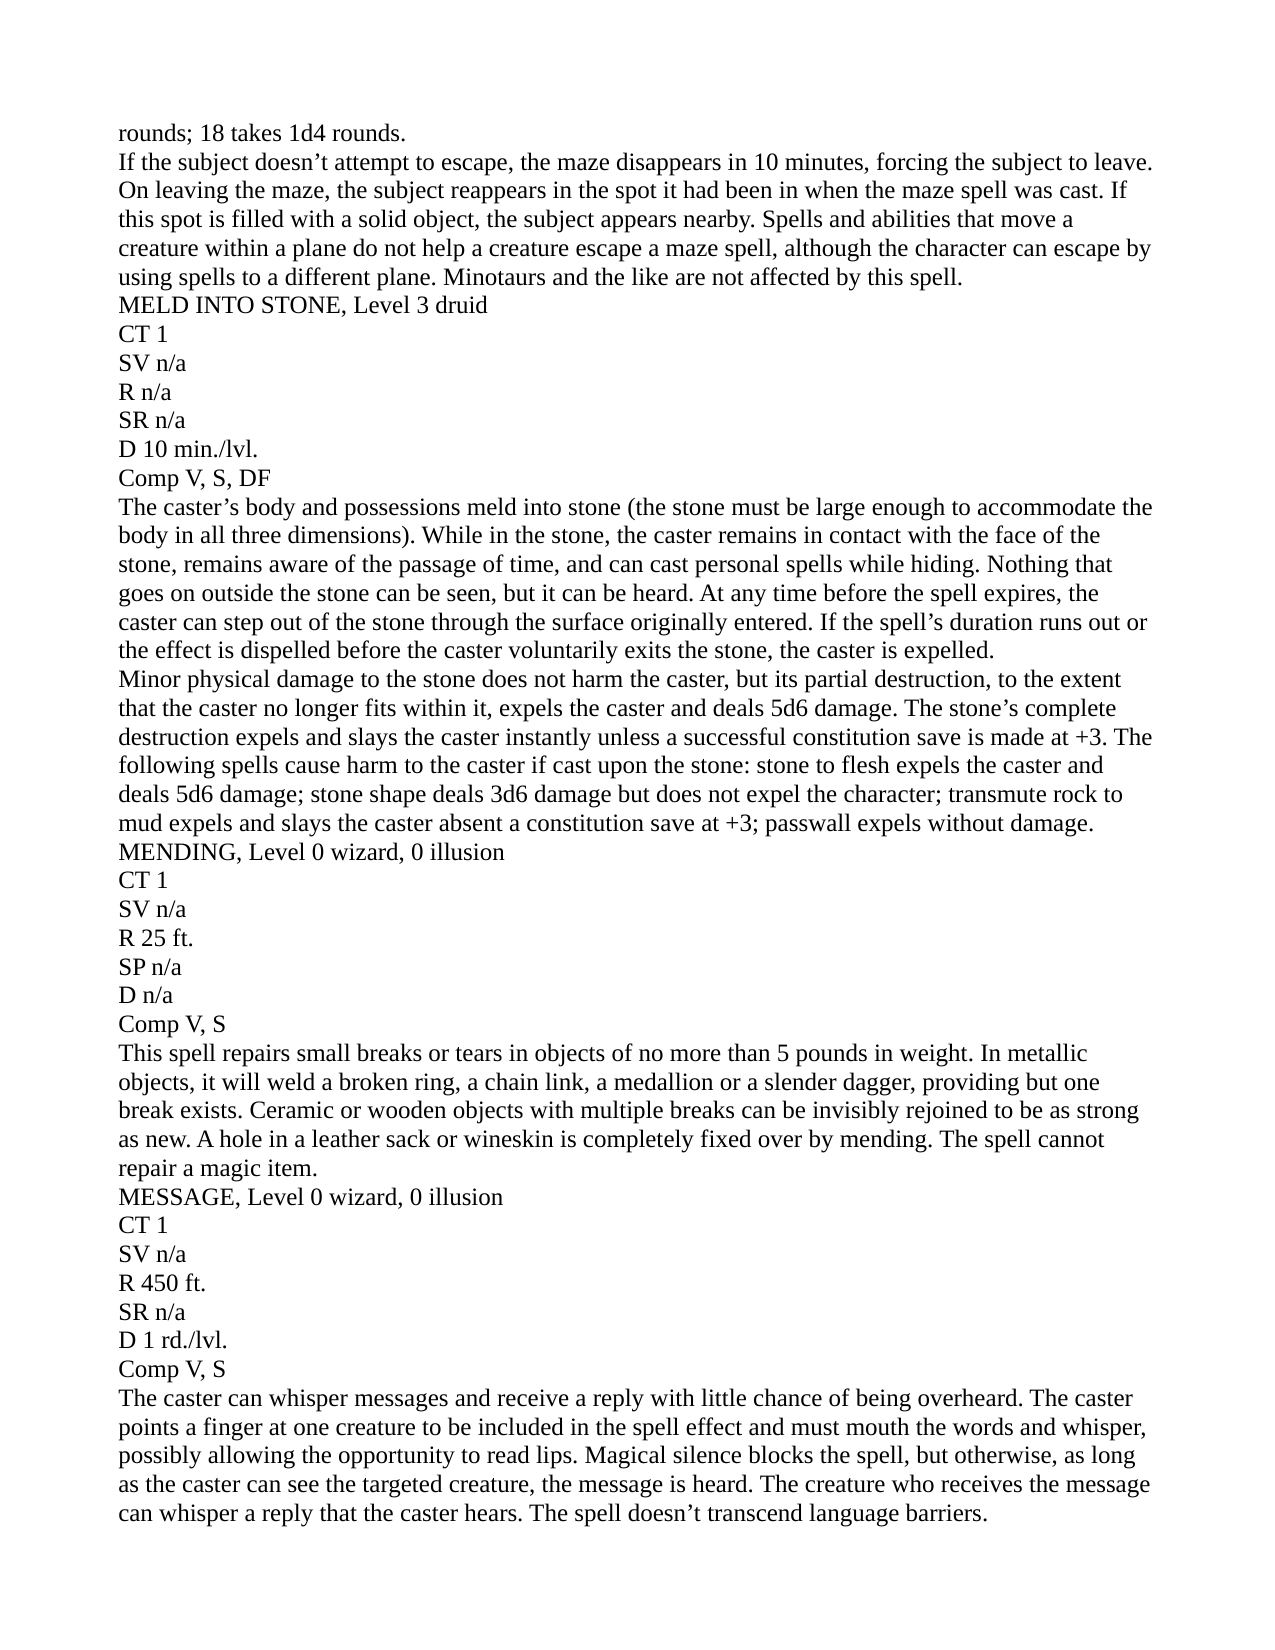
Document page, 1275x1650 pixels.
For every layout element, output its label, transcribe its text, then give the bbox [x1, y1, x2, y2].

text SP n/a [118, 952, 1157, 981]
text The caster’s body and possessions meld into stone (the stone must be large enough to accommodate the body in all three dimensions). While in the stone, the caster remains in contact with the face of the stone, remains aware of the passage of time, and can cast personal spells while hiding. Nothing that goes on outside the stone can be seen, but it can be heard. At any time before the spell expires, the caster can step out of the stone through the surface originally entered. If the spell’s duration runs out or the effect is dispelled before the caster voluntarily exits the stone, the caster is expelled. [118, 492, 1157, 664]
text SV n/a [118, 1239, 1157, 1268]
text MENDING, Level 0 wizard, 0 illusion [118, 837, 1157, 866]
text If the subject doesn’t attempt to escape, the maze disappears in 10 minutes, forcing the subject to leave. On leaving the maze, the subject reappears in the spot it had been in when the maze spell was cast. If this spot is filled with a solid object, the subject appears nearby. Spells and abilities that move a creature within a plane do not help a creature escape a maze spell, although the character can escape by using spells to a different plane. Minotaurs and the like are not affected by this spell. [118, 147, 1157, 291]
text R 25 ft. [118, 923, 1157, 952]
text Comp V, S [118, 1354, 1157, 1383]
text Comp V, S [118, 1009, 1157, 1038]
text SV n/a [118, 348, 1157, 377]
text SR n/a [118, 406, 1157, 434]
text The caster can whisper messages and receive a reply with little chance of being overheard. The caster points a finger at one creature to be included in the spell effect and must mouth the words and whisper, possibly allowing the opportunity to read lips. Magical silence blocks the spell, but otherwise, as long as the caster can see the targeted creature, the message is heard. The creature who receives the message can whisper a reply that the caster hears. The spell doesn’t transcend language barriers. [118, 1383, 1157, 1527]
text CT 1 [118, 1211, 1157, 1239]
text Comp V, S, DF [118, 463, 1157, 492]
text Minor physical damage to the stone does not harm the caster, but its partial destruction, to the extent that the caster no longer fits within it, expels the caster and deals 5d6 damage. The stone’s complete destruction expels and slays the caster instantly unless a successful constitution save is made at +3. The following spells cause harm to the caster if cast upon the stone: stone to flesh expels the caster and deals 5d6 damage; stone shape deals 3d6 damage but does not expel the character; transmute rock to mud expels and slays the caster absent a constitution save at +3; passwall expels without damage. [118, 664, 1157, 837]
text D 1 rd./lvl. [118, 1326, 1157, 1354]
text MELD INTO STONE, Level 3 druid [118, 291, 1157, 319]
text SR n/a [118, 1297, 1157, 1326]
text CT 1 [118, 319, 1157, 348]
text rounds; 18 takes 1d4 rounds. [118, 118, 1157, 147]
text R n/a [118, 377, 1157, 406]
text R 450 ft. [118, 1268, 1157, 1297]
text D 10 min./lvl. [118, 434, 1157, 463]
text SV n/a [118, 894, 1157, 923]
text MESSAGE, Level 0 wizard, 0 illusion [118, 1182, 1157, 1211]
text CT 1 [118, 866, 1157, 894]
text This spell repairs small breaks or tears in objects of no more than 5 pounds in weight. In metallic objects, it will weld a broken ring, a chain link, a medallion or a slender dagger, providing but one break exists. Ceramic or wooden objects with multiple breaks can be invisibly rejoined to be as strong as new. A hole in a leather sack or wineskin is completely fixed over by mending. The spell cannot repair a magic item. [118, 1038, 1157, 1182]
text D n/a [118, 981, 1157, 1009]
